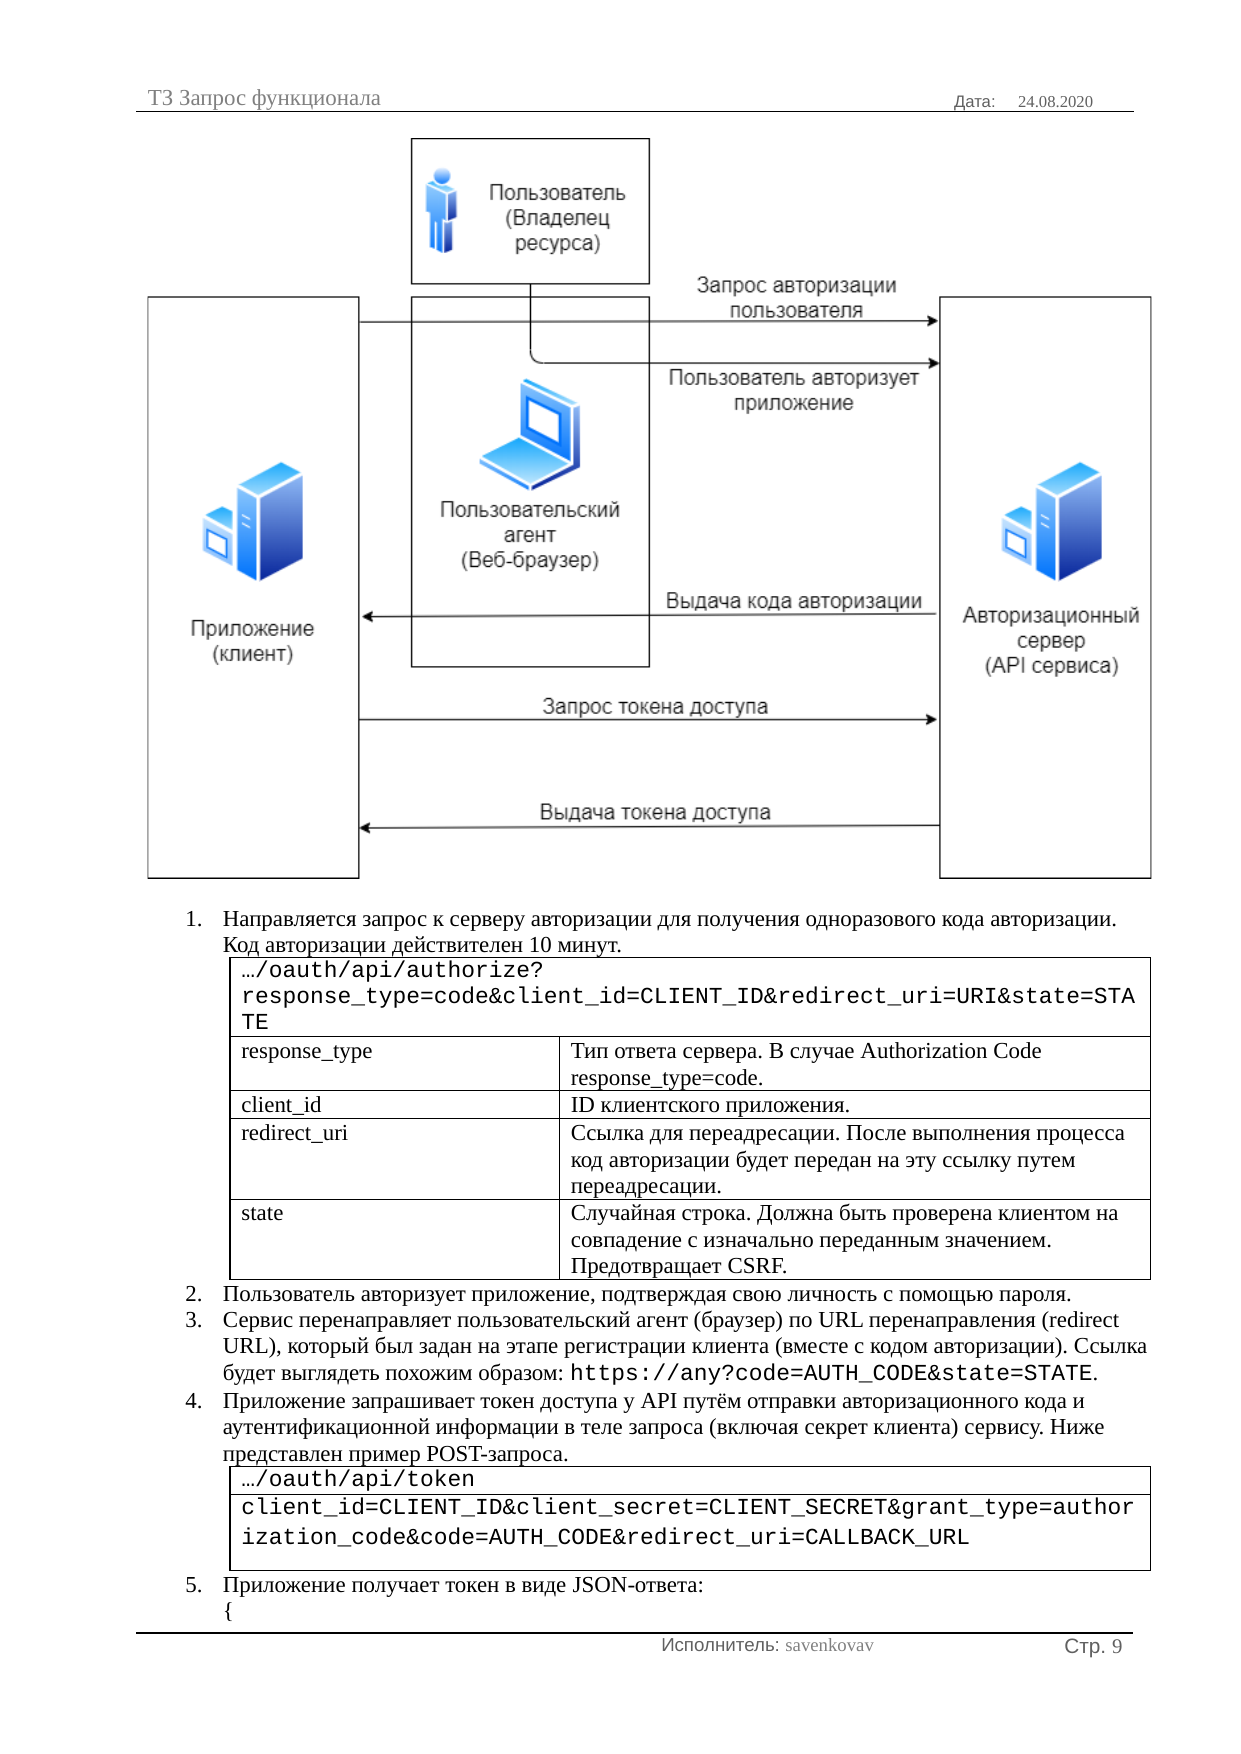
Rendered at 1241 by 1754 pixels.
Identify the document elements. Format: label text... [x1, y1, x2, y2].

table_cell response_type [231, 1037, 559, 1090]
table_cell Тип ответа сервера. В случае Authorization Code response_type=code. [560, 1037, 1150, 1090]
table_cell client_id=CLIENT_ID&client_secret=CLIENT_SECRET&grant_type=authorization_code&code=AUTH_CODE&redirect_uri=CALLBACK_URL [231, 1495, 1150, 1570]
table_header …/oauth/api/authorize?response_type=code&client_id=CLIENT_ID&redirect_uri=URI&state=STATE [231, 958, 1150, 1036]
table_cell client_id [231, 1091, 559, 1118]
list Сервис перенаправляет пользовательский агент (браузер) по URL перенаправления (redirect URL), который был задан на этапе регистрации клиента (вместе с кодом авторизации). Ссылка будет выглядеть похожим образом: https://any?code=AUTH_CODE&state=STATE. [185, 1306, 1152, 1387]
table_cell state [231, 1200, 559, 1278]
text { [223, 1597, 1152, 1624]
table_cell ID клиентского приложения. [560, 1091, 1150, 1118]
list Приложение получает токен в виде JSON-ответа: [185, 1571, 1152, 1597]
list Приложение запрашивает токен доступа у API путём отправки авторизационного кода и аутентификационной информации в теле запроса (включая секрет клиента) сервису. Ниже представлен пример POST-запроса. [185, 1387, 1152, 1466]
table_cell Случайная строка. Должна быть проверена клиентом на совпадение с изначально переданным значением. Предотвращает CSRF. [560, 1200, 1150, 1278]
list Пользователь авторизует приложение, подтверждая свою личность с помощью пароля. [185, 1279, 1152, 1306]
table_cell Ссылка для переадресации. После выполнения процесса код авторизации будет передан на эту ссылку путем переадресации. [560, 1119, 1150, 1198]
table_cell redirect_uri [231, 1119, 559, 1198]
table_header …/oauth/api/token [231, 1467, 1150, 1494]
list Направляется запрос к серверу авторизации для получения одноразового кода авторизации. Код авторизации действителен 10 минут. [185, 904, 1152, 957]
